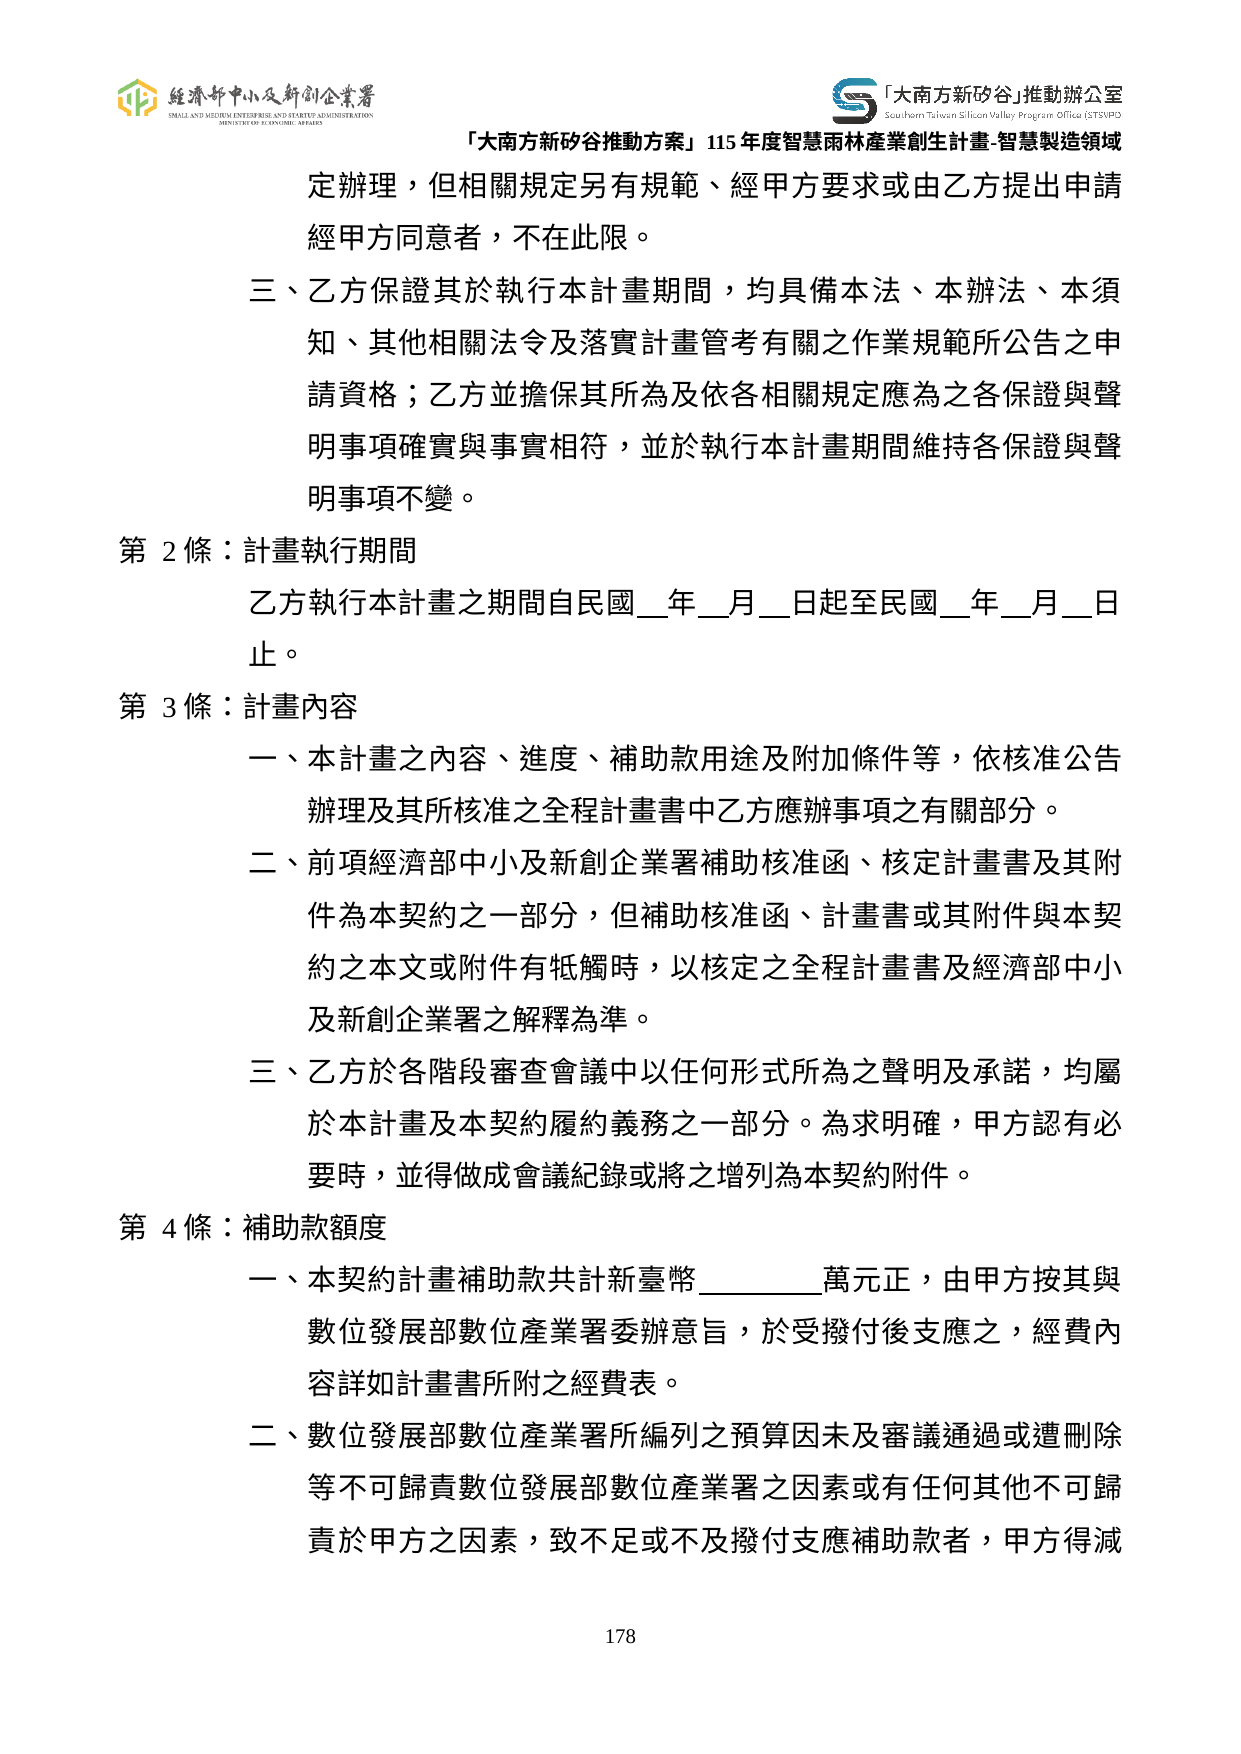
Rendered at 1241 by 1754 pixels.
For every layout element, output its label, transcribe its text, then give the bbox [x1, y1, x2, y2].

text 二、 前項經濟部中小及新創企業署補助核准函、核定計畫書及其附件為本契約之一部分，但補助核准函、計畫書或其附件與本契約之本文或附件有牴觸時，以核定之全程計畫書及經濟部中小及新創企業署之解釋為準。 [249, 832, 1122, 1041]
text 一、 本契約計畫補助款共計新臺幣 萬元正，由甲方按其與數位發展部數位產業署委辦意旨，於受撥付後支應之，經費內容詳如計畫書所附之經費表。 [249, 1249, 1122, 1405]
text 乙方執行本計畫之期間自民國 年 月 日起至民國 年 月 日止。 [249, 572, 1122, 676]
text 第 4 條：補助款額度 [118, 1197, 1122, 1249]
text 三、 乙方保證其於執行本計畫期間，均具備本法、本辦法、本須知、其他相關法令及落實計畫管考有關之作業規範所公告之申請資格；乙方並擔保其所為及依各相關規定應為之各保證與聲明事項確實與事實相符，並於執行本計畫期間維持各保證與聲明事項不變。 [249, 259, 1122, 520]
text 二、 數位發展部數位產業署所編列之預算因未及審議通過或遭刪除等不可歸責數位發展部數位產業署之因素或有任何其他不可歸責於甲方之因素，致不足或不及撥付支應補助款者，甲方得減 [249, 1405, 1122, 1561]
text 第 3 條：計畫內容 [118, 676, 1122, 728]
text 第 2 條：計畫執行期間 [118, 520, 1122, 572]
text 三、 乙方於各階段審查會議中以任何形式所為之聲明及承諾，均屬於本計畫及本契約履約義務之一部分。為求明確，甲方認有必要時，並得做成會議紀錄或將之增列為本契約附件。 [249, 1041, 1122, 1197]
text 定辦理，但相關規定另有規範、經甲方要求或由乙方提出申請經甲方同意者，不在此限。 [249, 155, 1122, 259]
text 一、 本計畫之內容、進度、補助款用途及附加條件等，依核准公告辦理及其所核准之全程計畫書中乙方應辦事項之有關部分。 [249, 728, 1122, 832]
